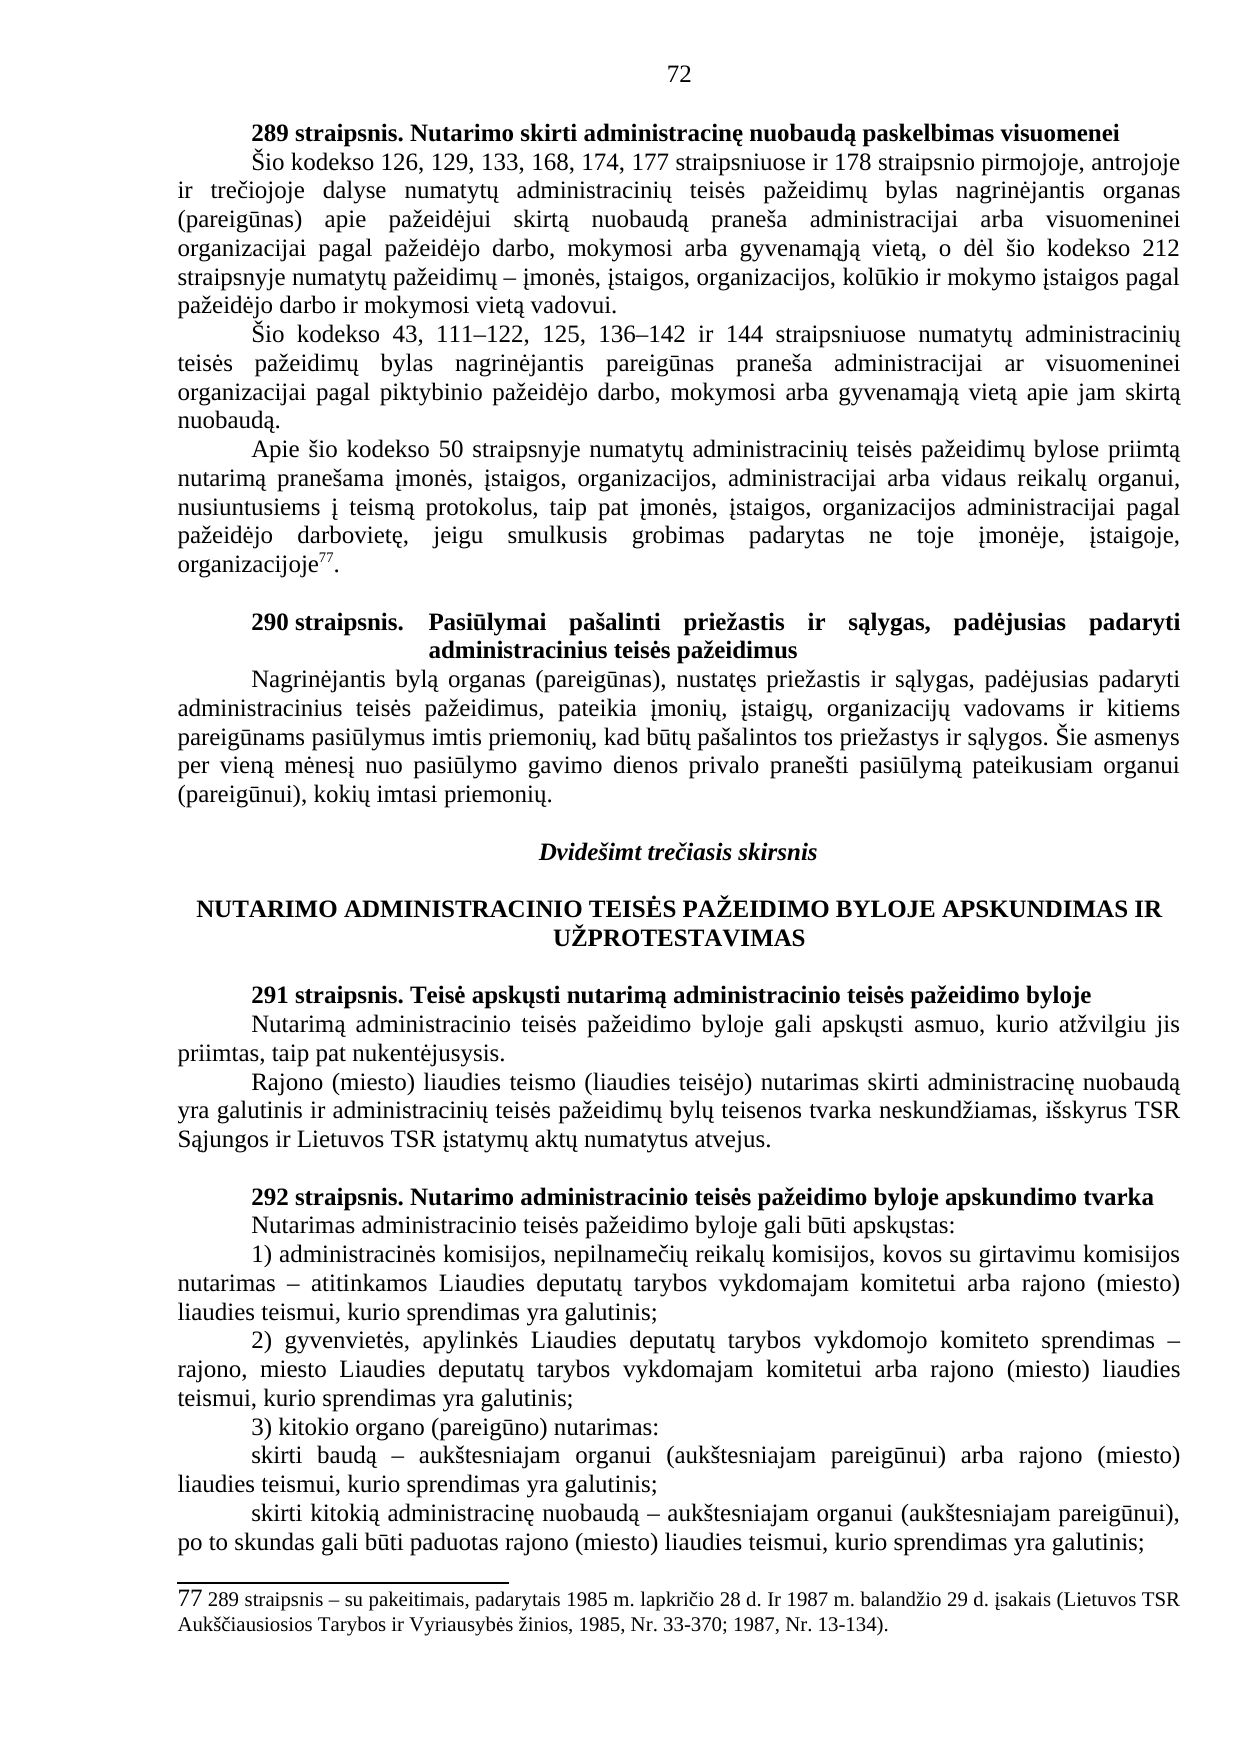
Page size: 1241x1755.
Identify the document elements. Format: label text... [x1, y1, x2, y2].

text Apie šio kodekso 50 straipsnyje numatytų administracinių teisės pažeidimų bylose priimtą nutarimą pranešama įmonės, įstaigos, organizacijos, administracijai arba vidaus reikalų organui, nusiuntusiems į teismą protokolus, taip pat įmonės, įstaigos, organizacijos administracijai pagal pažeidėjo darbovietę, jeigu smulkusis grobimas padarytas ne toje įmonėje, įstaigoje, organizacijoje. [177, 434, 1181, 578]
text 290 straipsnis. Pasiūlymai pašalinti priežastis ir sąlygas, padėjusias padaryti administracinius teisės pažeidimus [251, 607, 1181, 664]
text Dvidešimt trečiasis skirsnis [177, 837, 1181, 866]
text Šio kodekso 126, 129, 133, 168, 174, 177 straipsniuose ir 178 straipsnio pirmojoje, antrojoje ir trečiojoje dalyse numatytų administracinių teisės pažeidimų bylas nagrinėjantis organas (pareigūnas) apie pažeidėjui skirtą nuobaudą praneša administracijai arba visuomeninei organizacijai pagal pažeidėjo darbo, mokymosi arba gyvenamąją vietą, o dėl šio kodekso 212 straipsnyje numatytų pažeidimų – įmonės, įstaigos, organizacijos, kolūkio ir mokymo įstaigos pagal pažeidėjo darbo ir mokymosi vietą vadovui. [177, 147, 1181, 319]
text NUTARIMO ADMINISTRACINIO TEISĖS PAŽEIDIMO BYLOJE APSKUNDIMAS IR UŽPROTESTAVIMAS [177, 894, 1181, 952]
text Nutarimą administracinio teisės pažeidimo byloje gali apskųsti asmuo, kurio atžvilgiu jis priimtas, taip pat nukentėjusysis. [177, 1009, 1181, 1067]
text skirti kitokią administracinę nuobaudą – aukštesniajam organui (aukštesniajam pareigūnui), po to skundas gali būti paduotas rajono (miesto) liaudies teismui, kurio sprendimas yra galutinis; [177, 1498, 1181, 1556]
text 289 straipsnis – su pakeitimais, padarytais 1985 m. lapkričio 28 d. Ir 1987 m. balandžio 29 d. įsakais (Lietuvos TSR Aukščiausiosios Tarybos ir Vyriausybės žinios, 1985, Nr. 33-370; 1987, Nr. 13-134). [177, 1583, 1181, 1636]
text Šio kodekso 43, 111–122, 125, 136–142 ir 144 straipsniuose numatytų administracinių teisės pažeidimų bylas nagrinėjantis pareigūnas praneša administracijai ar visuomeninei organizacijai pagal piktybinio pažeidėjo darbo, mokymosi arba gyvenamąją vietą apie jam skirtą nuobaudą. [177, 319, 1181, 434]
text 2) gyvenvietės, apylinkės Liaudies deputatų tarybos vykdomojo komiteto sprendimas – rajono, miesto Liaudies deputatų tarybos vykdomajam komitetui arba rajono (miesto) liaudies teismui, kurio sprendimas yra galutinis; [177, 1326, 1181, 1412]
text 291 straipsnis. Teisė apskųsti nutarimą administracinio teisės pažeidimo byloje [177, 981, 1181, 1009]
text 292 straipsnis. Nutarimo administracinio teisės pažeidimo byloje apskundimo tvarka [177, 1182, 1181, 1211]
text Rajono (miesto) liaudies teismo (liaudies teisėjo) nutarimas skirti administracinę nuobaudą yra galutinis ir administracinių teisės pažeidimų bylų teisenos tvarka neskundžiamas, išskyrus TSR Sąjungos ir Lietuvos TSR įstatymų aktų numatytus atvejus. [177, 1067, 1181, 1153]
text Nagrinėjantis bylą organas (pareigūnas), nustatęs priežastis ir sąlygas, padėjusias padaryti administracinius teisės pažeidimus, pateikia įmonių, įstaigų, organizacijų vadovams ir kitiems pareigūnams pasiūlymus imtis priemonių, kad būtų pašalintos tos priežastys ir sąlygos. Šie asmenys per vieną mėnesį nuo pasiūlymo gavimo dienos privalo pranešti pasiūlymą pateikusiam organui (pareigūnui), kokių imtasi priemonių. [177, 664, 1181, 808]
text 289 straipsnis. Nutarimo skirti administracinę nuobaudą paskelbimas visuomenei [177, 118, 1181, 147]
text 3) kitokio organo (pareigūno) nutarimas: [177, 1412, 1181, 1441]
text skirti baudą – aukštesniajam organui (aukštesniajam pareigūnui) arba rajono (miesto) liaudies teismui, kurio sprendimas yra galutinis; [177, 1441, 1181, 1498]
text 1) administracinės komisijos, nepilnamečių reikalų komisijos, kovos su girtavimu komisijos nutarimas – atitinkamos Liaudies deputatų tarybos vykdomajam komitetui arba rajono (miesto) liaudies teismui, kurio sprendimas yra galutinis; [177, 1239, 1181, 1326]
text Nutarimas administracinio teisės pažeidimo byloje gali būti apskųstas: [177, 1211, 1181, 1239]
